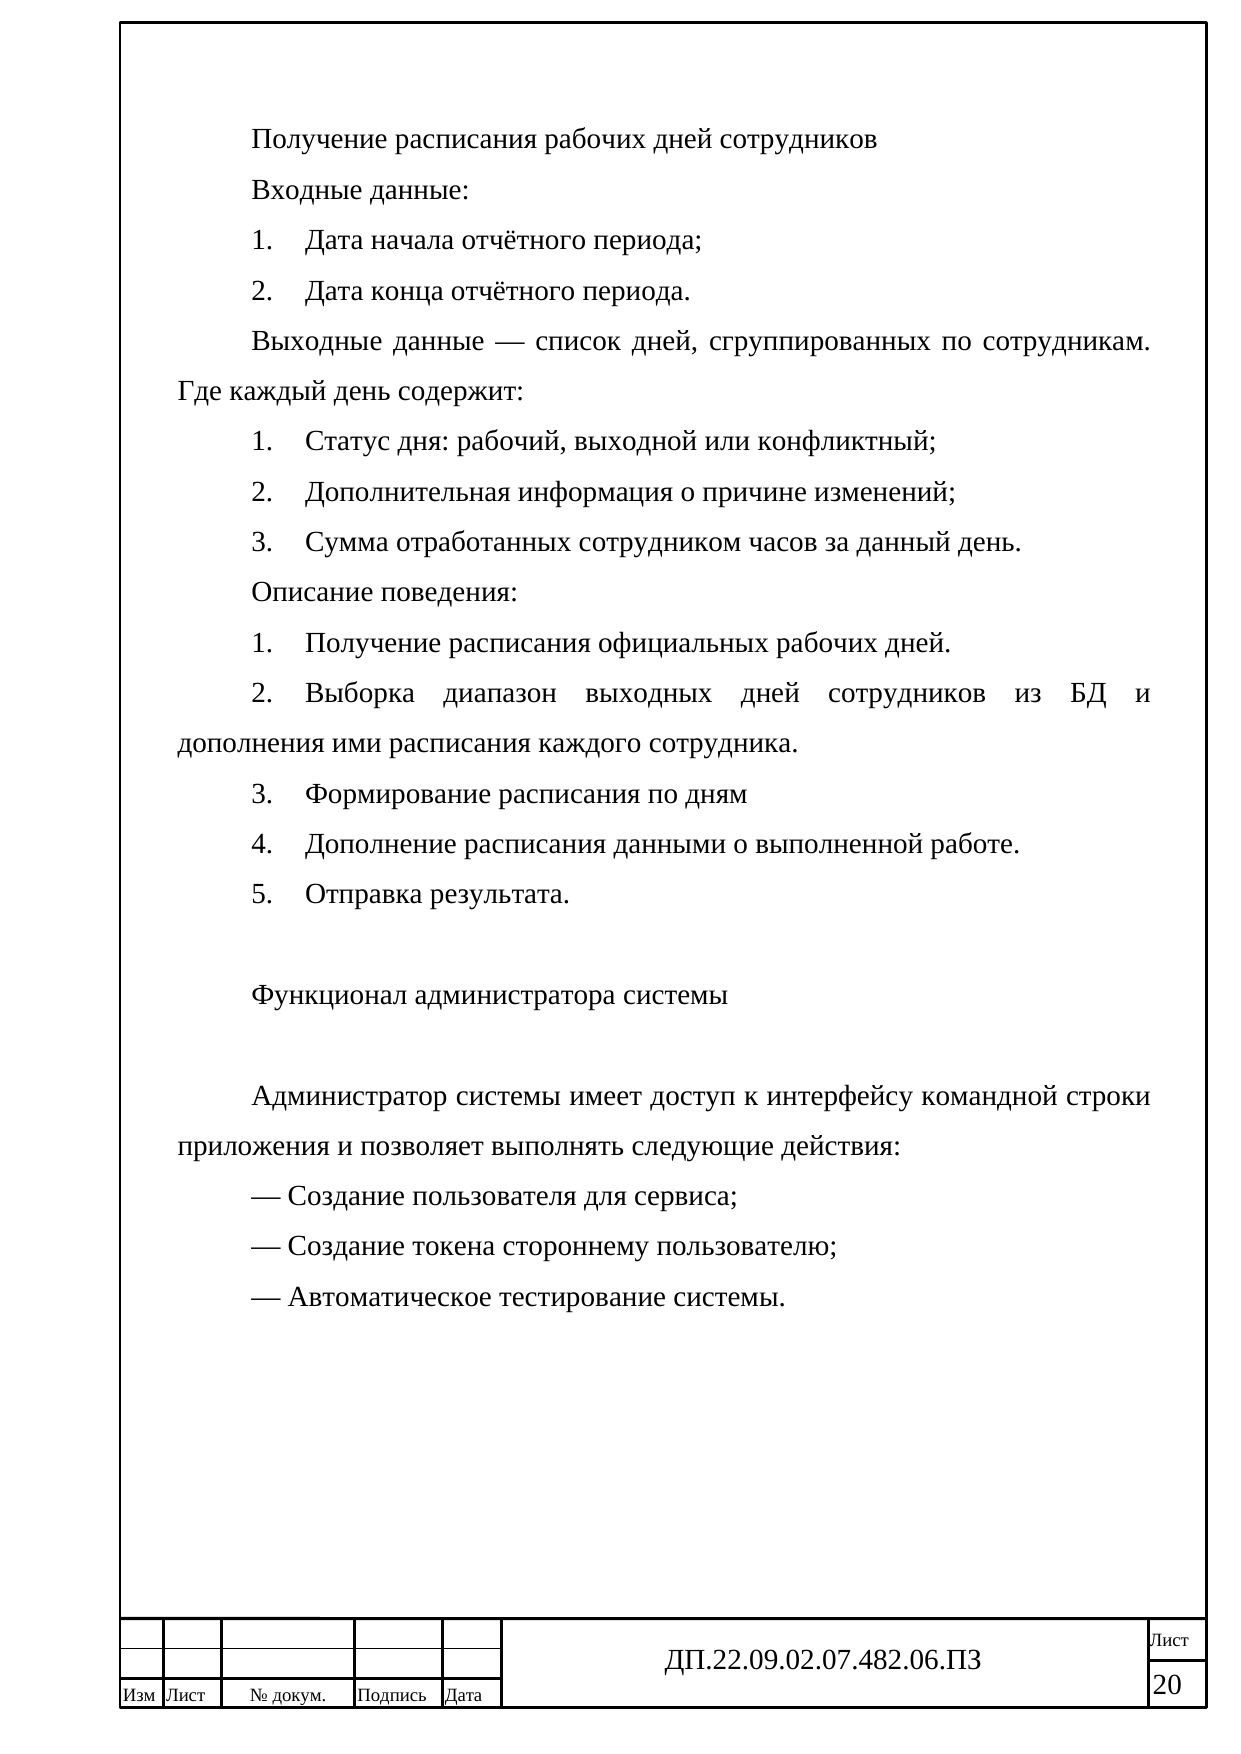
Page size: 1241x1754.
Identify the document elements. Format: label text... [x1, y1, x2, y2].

subtitle — Создание токена стороннему пользователю; [251, 1228, 1152, 1262]
list Дата конца отчётного периода. [177, 273, 1152, 306]
subtitle — Создание пользователя для сервиса; [251, 1178, 1152, 1212]
subtitle Функционал администратора системы [251, 977, 1152, 1011]
list Дополнительная информация о причине изменений; [177, 474, 1152, 507]
subtitle — Автоматическое тестирование системы. [251, 1279, 1152, 1312]
list Формирование расписания по дням [177, 776, 1152, 809]
subtitle Получение расписания рабочих дней сотрудников [251, 122, 1152, 155]
list Статус дня: рабочий, выходной или конфликтный; [177, 423, 1152, 457]
list Дополнение расписания данными о выполненной работе. [177, 826, 1152, 859]
text Входные данные: [177, 172, 1152, 206]
list Получение расписания официальных рабочих дней. [177, 625, 1152, 658]
list Дата начала отчётного периода; [177, 222, 1152, 256]
list Выборка диапазон выходных дней сотрудников из БД и дополнения ими расписания каждого сотрудника. [177, 675, 1152, 759]
list Отправка результата. [177, 876, 1152, 910]
text Выходные данные — список дней, сгруппированных по сотрудникам. Где каждый день содержит: [177, 323, 1152, 407]
list Сумма отработанных сотрудником часов за данный день. [177, 524, 1152, 558]
text Администратор системы имеет доступ к интерфейсу командной строки приложения и позволяет выполнять следующие действия: [177, 1078, 1152, 1161]
text Описание поведения: [177, 574, 1152, 608]
